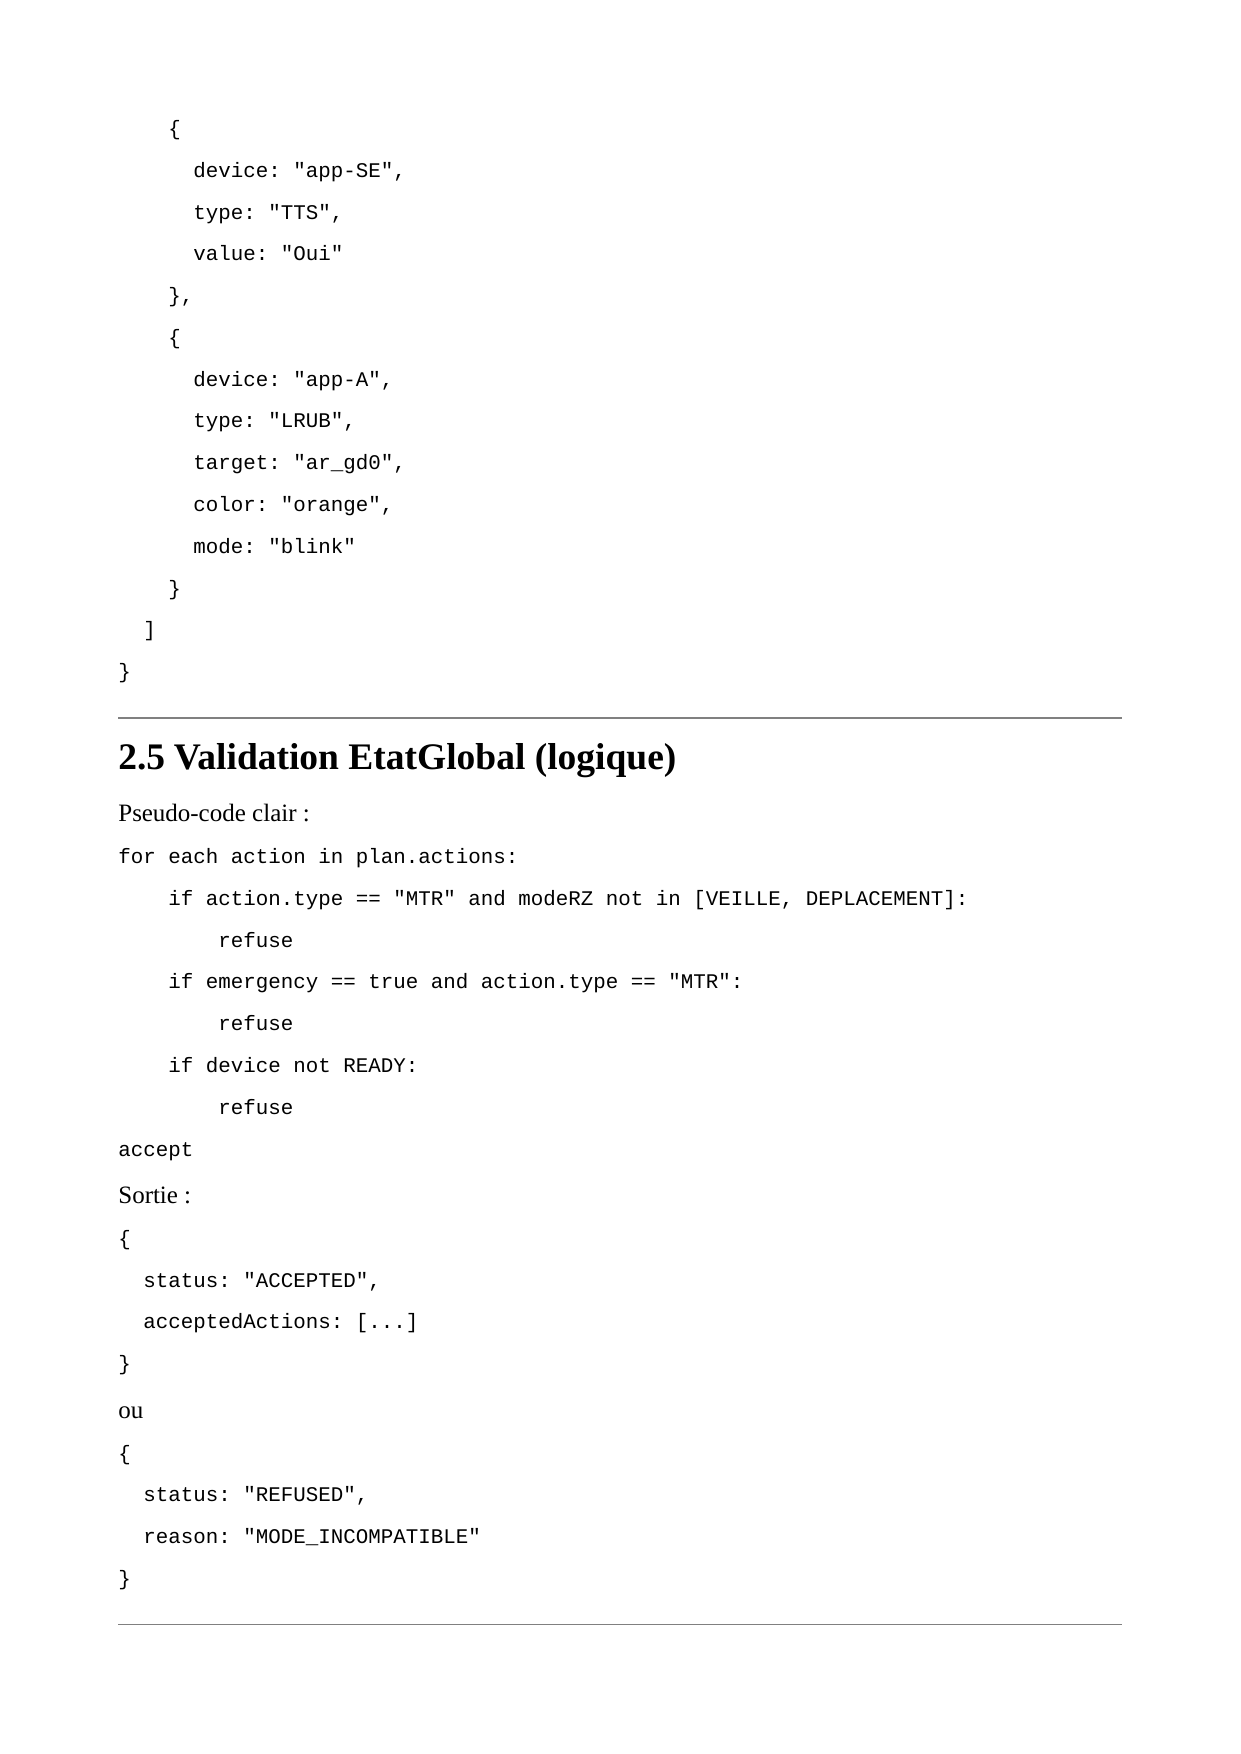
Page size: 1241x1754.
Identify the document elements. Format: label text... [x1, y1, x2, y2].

text refuse [118, 930, 1122, 953]
text device: "app-SE", [118, 160, 1122, 183]
text acceptedActions: [...] [118, 1311, 1122, 1335]
text } [118, 578, 1122, 601]
text status: "ACCEPTED", [118, 1270, 1122, 1293]
text reason: "MODE_INCOMPATIBLE" [118, 1526, 1122, 1550]
text type: "LRUB", [118, 411, 1122, 434]
text ou [118, 1395, 1122, 1424]
text { [118, 1228, 1122, 1252]
text status: "REFUSED", [118, 1484, 1122, 1508]
text } [118, 1353, 1122, 1377]
text refuse [118, 1097, 1122, 1120]
text } [118, 1568, 1122, 1592]
text value: "Oui" [118, 243, 1122, 267]
text target: "ar_gd0", [118, 452, 1122, 476]
text { [118, 327, 1122, 351]
text }, [118, 285, 1122, 309]
text for each action in plan.actions: [118, 846, 1122, 870]
text ] [118, 619, 1122, 643]
text type: "TTS", [118, 202, 1122, 225]
text Pseudo-code clair : [118, 798, 1122, 827]
text if device not READY: [118, 1055, 1122, 1079]
text } [118, 661, 1122, 685]
text if emergency == true and action.type == "MTR": [118, 971, 1122, 995]
subtitle 2.5 Validation EtatGlobal (logique) [118, 734, 1122, 777]
text accept [118, 1138, 1122, 1162]
text refuse [118, 1013, 1122, 1037]
text { [118, 1443, 1122, 1466]
text Sortie : [118, 1180, 1122, 1209]
text { [118, 118, 1122, 142]
text if action.type == "MTR" and modeRZ not in [VEILLE, DEPLACEMENT]: [118, 888, 1122, 912]
text device: "app-A", [118, 369, 1122, 392]
text color: "orange", [118, 494, 1122, 518]
text mode: "blink" [118, 536, 1122, 559]
